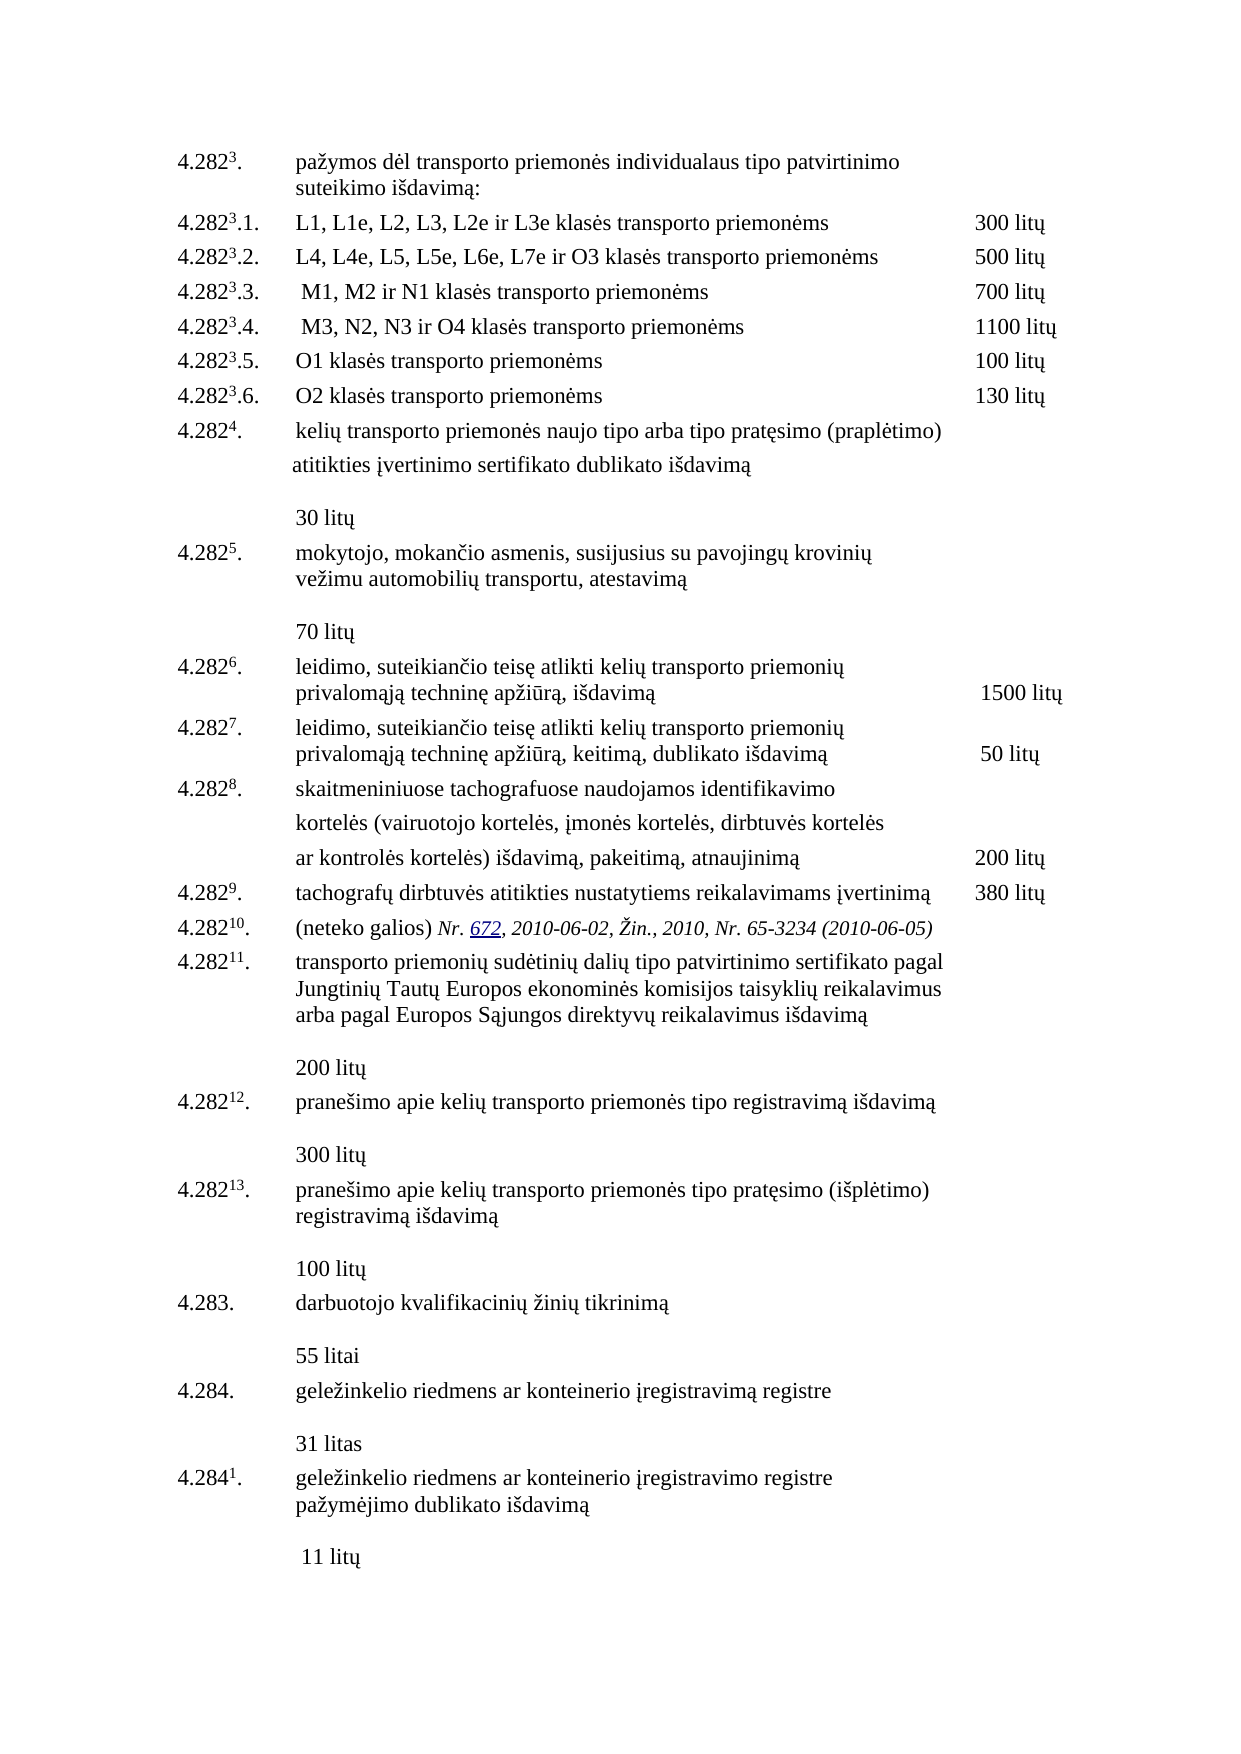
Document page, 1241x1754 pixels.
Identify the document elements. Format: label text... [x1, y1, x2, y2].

text 4.2823.5. O1 klasės transporto priemonėms 100 litų [177, 347, 1122, 374]
text ar kontrolės kortelės) išdavimą, pakeitimą, atnaujinimą 200 litų [177, 844, 1122, 871]
text 4.2826. leidimo, suteikiančio teisę atlikti kelių transporto priemonių privalomąją techninę apžiūrą, išdavimą 1500 litų [177, 653, 1122, 705]
text 4.284. geležinkelio riedmens ar konteinerio įregistravimą registre 31 litas [177, 1377, 930, 1456]
text 4.2841. geležinkelio riedmens ar konteinerio įregistravimo registre pažymėjimo dublikato išdavimą 11 litų [177, 1464, 930, 1570]
text 4.2827. leidimo, suteikiančio teisę atlikti kelių transporto priemonių privalomąją techninę apžiūrą, keitimą, dublikato išdavimą 50 litų [177, 714, 1122, 766]
text kortelės (vairuotojo kortelės, įmonės kortelės, dirbtuvės kortelės [177, 809, 1122, 836]
text 4.28211. transporto priemonių sudėtinių dalių tipo patvirtinimo sertifikato pagal Jungtinių Tautų Europos ekonominės komisijos taisyklių reikalavimus arba pagal Europos Sąjungos direktyvų reikalavimus išdavimą 200 litų [177, 948, 945, 1080]
text 4.2823.6. O2 klasės transporto priemonėms 130 litų [177, 382, 1122, 408]
text 4.2823.3. M1, M2 ir N1 klasės transporto priemonėms 700 litų [177, 278, 1226, 304]
text 4.2824. kelių transporto priemonės naujo tipo arba tipo pratęsimo (praplėtimo) [177, 417, 1122, 443]
text 4.2823.2. L4, L4e, L5, L5e, L6e, L7e ir O3 klasės transporto priemonėms 500 litų [177, 243, 1137, 270]
text 4.2823.4. M3, N2, N3 ir O4 klasės transporto priemonėms 1100 litų [177, 313, 1122, 339]
text 4.28213. pranešimo apie kelių transporto priemonės tipo pratęsimo (išplėtimo) registravimą išdavimą 100 litų [177, 1176, 945, 1281]
text 4.2823.1. L1, L1e, L2, L3, L2e ir L3e klasės transporto priemonėms 300 litų [177, 209, 1240, 235]
text 4.28212. pranešimo apie kelių transporto priemonės tipo registravimą išdavimą 300 litų [177, 1088, 945, 1167]
text 4.28210. (neteko galios) Nr. 672, 2010-06-02, Žin., 2010, Nr. 65-3234 (2010-06-05) [177, 913, 945, 940]
text 4.2828. skaitmeniniuose tachografuose naudojamos identifikavimo [177, 775, 1122, 801]
text 4.2825. mokytojo, mokančio asmenis, susijusius su pavojingų krovinių vežimu automobilių transportu, atestavimą 70 litų [177, 539, 945, 644]
text atitikties įvertinimo sertifikato dublikato išdavimą 30 litų [292, 452, 945, 531]
text 4.2829. tachografų dirbtuvės atitikties nustatytiems reikalavimams įvertinimą 380 litų [177, 879, 1122, 905]
text 4.2823. pažymos dėl transporto priemonės individualaus tipo patvirtinimo suteikimo išdavimą: [177, 148, 930, 200]
text 4.283. darbuotojo kvalifikacinių žinių tikrinimą 55 litai [177, 1289, 945, 1368]
